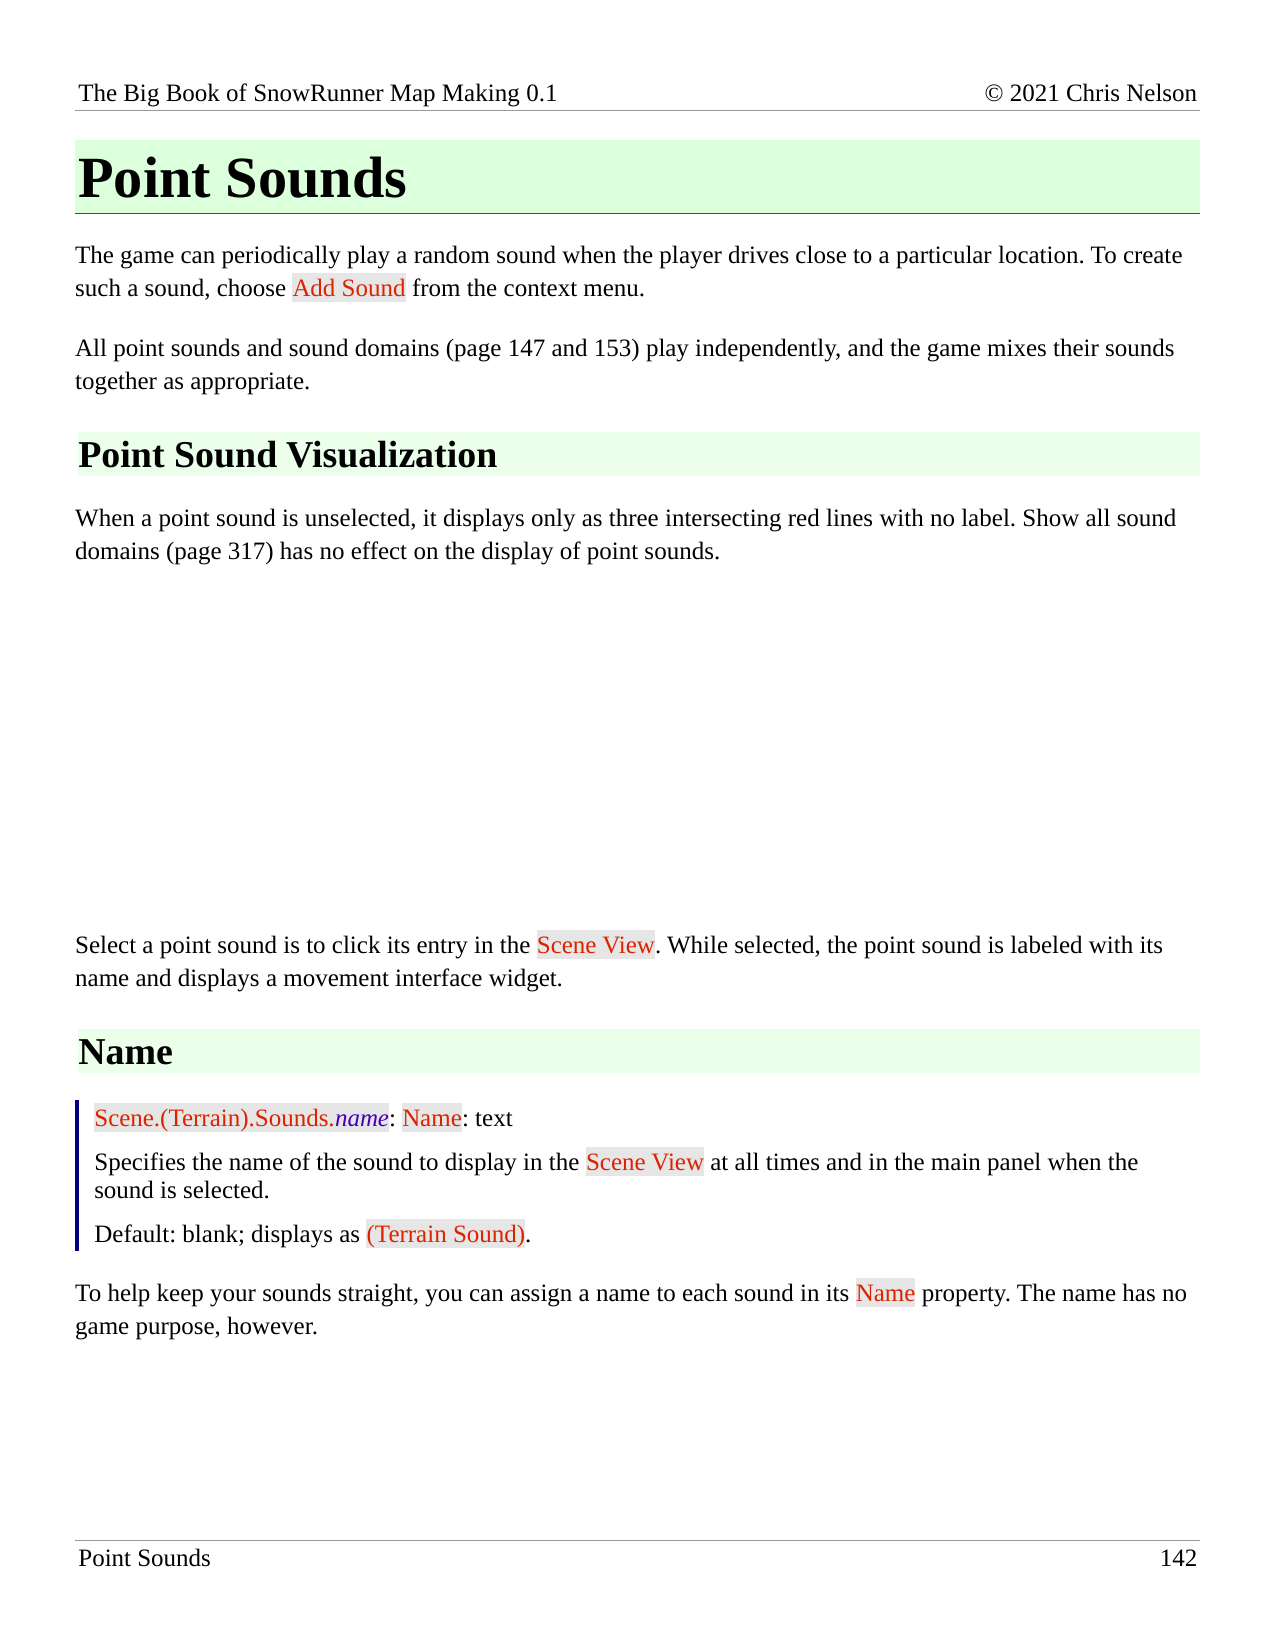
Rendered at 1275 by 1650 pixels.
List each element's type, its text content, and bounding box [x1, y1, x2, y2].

text All point sounds and sound domains (page 147 and 153) play independently, and the game mixes their sounds together as appropriate. [75, 333, 1200, 395]
text The game can periodically play a random sound when the player drives close to a particular location. To create such a sound, choose Add Sound from the context menu. [75, 240, 1200, 302]
text Default: blank; displays as (Terrain Sound). [79, 1216, 1200, 1251]
subtitle Name [78, 1029, 1200, 1073]
text Scene.(Terrain).Sounds.name: Name: text [79, 1100, 1200, 1132]
subtitle Point Sound Visualization [78, 432, 1200, 476]
text When a point sound is unselected, it displays only as three intersecting red lines with no label. Show all sound domains (page 317) has no effect on the display of point sounds. [75, 503, 1200, 564]
text Select a point sound is to click its entry in the Scene View. While selected, the point sound is labeled with its name and displays a movement interface widget. [75, 930, 1200, 992]
text Specifies the name of the sound to display in the Scene View at all times and in the main panel when the sound is selected. [79, 1144, 1200, 1204]
text To help keep your sounds straight, you can assign a name to each sound in its Name property. The name has no game purpose, however. [75, 1278, 1200, 1340]
subtitle Point Sounds [75, 140, 1200, 213]
